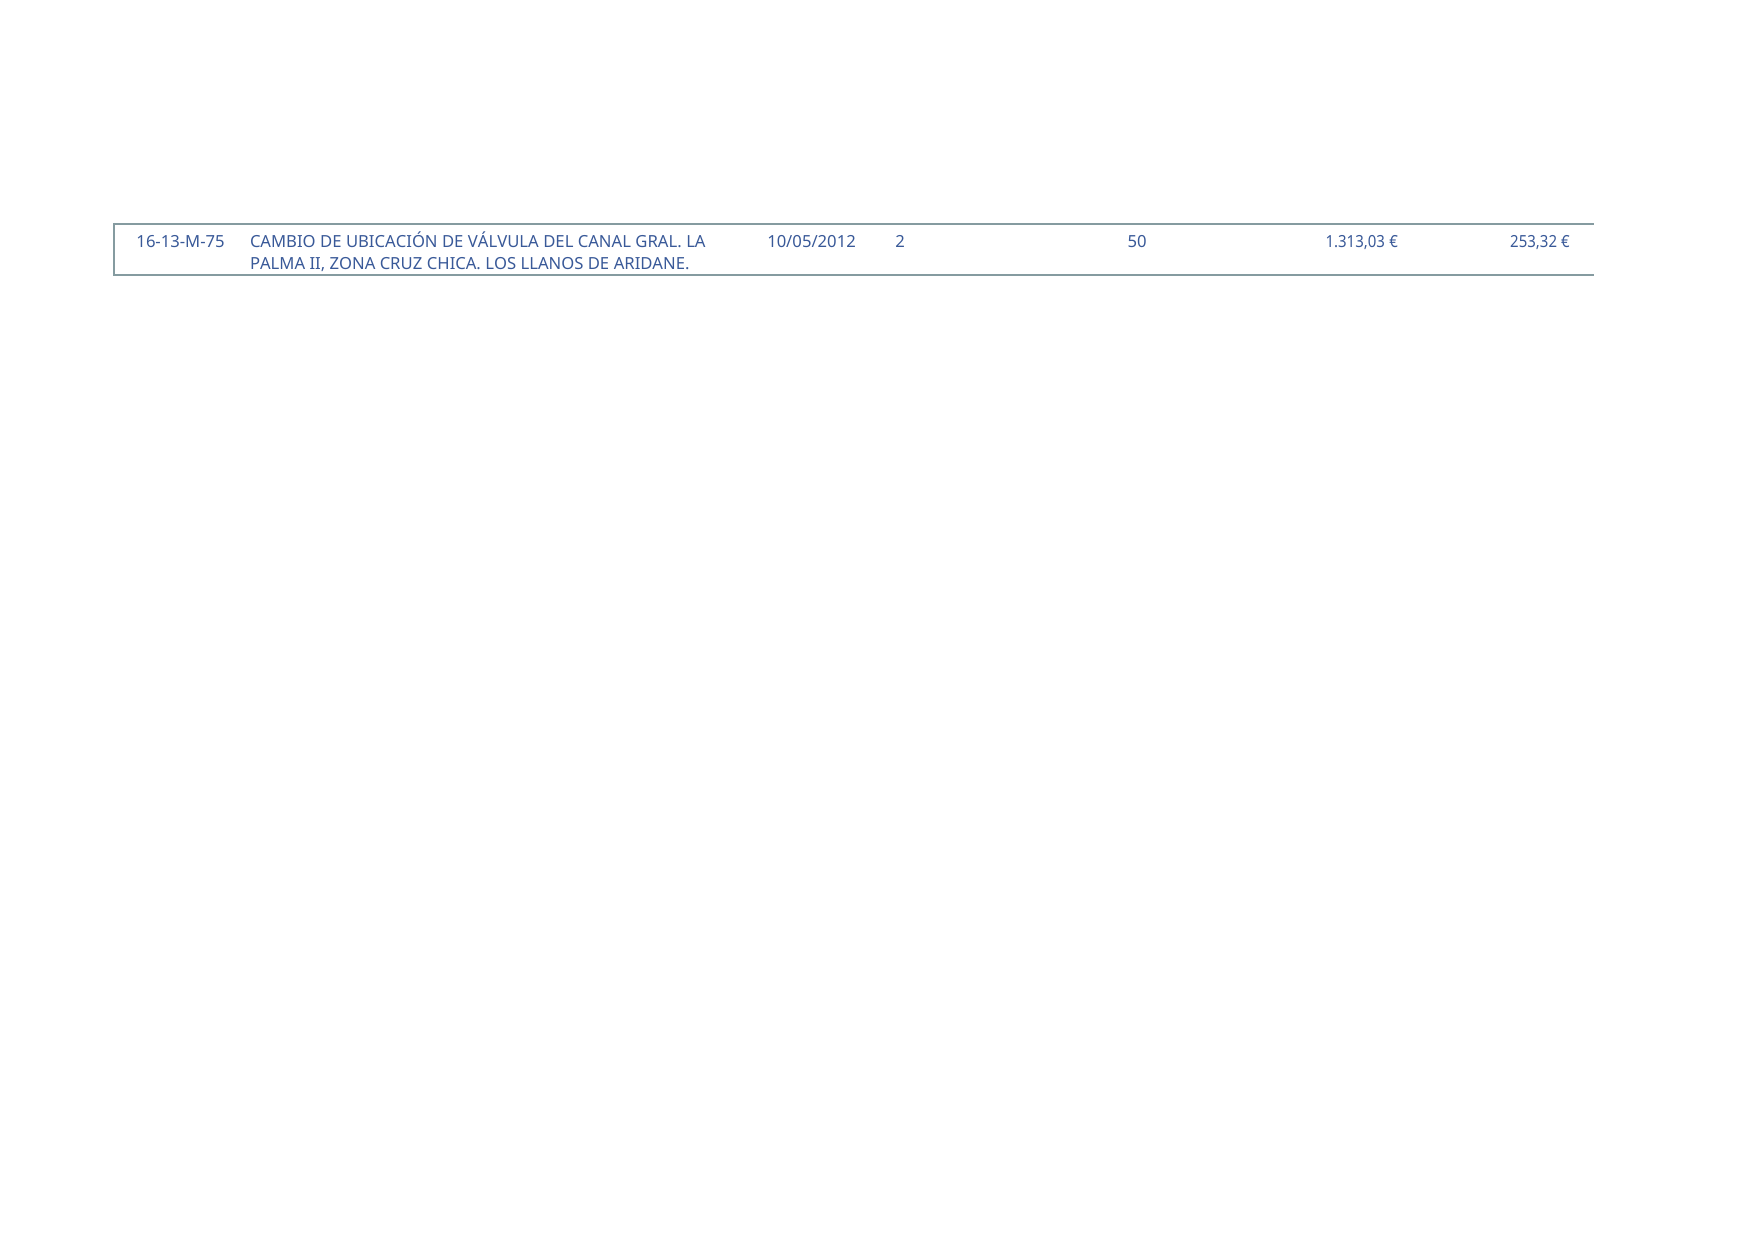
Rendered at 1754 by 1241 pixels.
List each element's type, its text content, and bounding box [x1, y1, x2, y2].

table_cell 253,32 € [1455, 225, 1594, 274]
table_cell 16-13-M-75 [115, 225, 236, 274]
table_cell 2 [876, 225, 1088, 274]
table_cell CAMBIO DE UBICACIÓN DE VÁLVULA DEL CANAL GRAL. LA PALMA II, ZONA CRUZ CHICA. LOS LLANOS DE ARIDANE. [236, 225, 747, 274]
table_cell 50 [1088, 225, 1224, 274]
table_cell 1.313,03 € [1224, 225, 1455, 274]
table_cell 10/05/2012 [747, 225, 876, 274]
